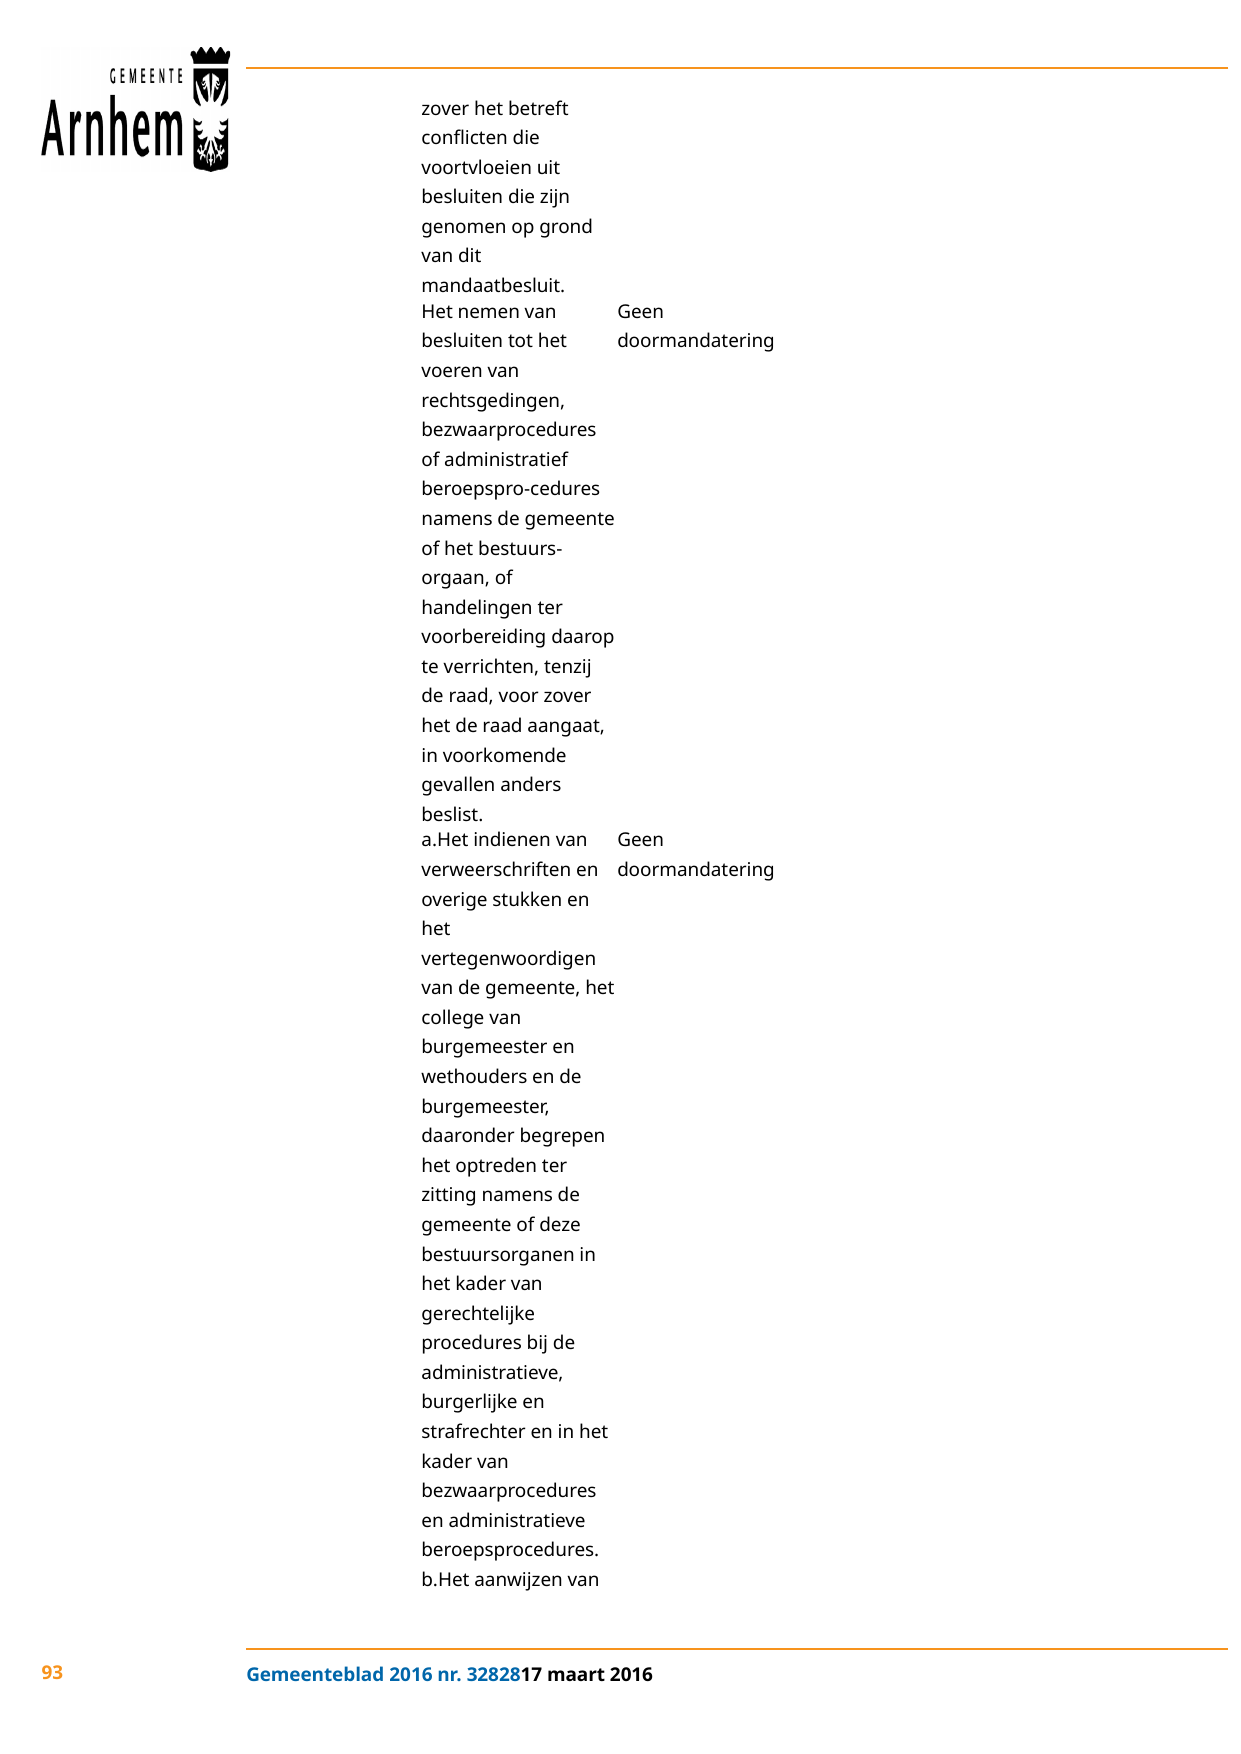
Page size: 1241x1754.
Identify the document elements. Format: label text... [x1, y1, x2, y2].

table_cell [617, 95, 790, 298]
table_cell [248, 298, 421, 827]
table_cell [963, 827, 1152, 1592]
table_cell [790, 827, 963, 1592]
table_cell zover het betreft conflicten die voortvloeien uit besluiten die zijn genomen op grond van dit mandaatbesluit. [421, 95, 617, 298]
table_cell Het nemen van besluiten tot het voeren van rechtsgedingen, bezwaarprocedures of administratief beroepspro-cedures namens de gemeente of het bestuurs-orgaan, of handelingen ter voorbereiding daarop te verrichten, tenzij de raad, voor zover het de raad aangaat, in voorkomende gevallen anders beslist. [421, 298, 617, 827]
picture [41, 47, 231, 172]
table_cell [963, 95, 1152, 298]
table_cell [248, 827, 421, 1592]
table_cell [790, 95, 963, 298]
table_cell [248, 95, 421, 298]
table_cell [790, 298, 963, 827]
table_cell a.Het indienen van verweerschriften en overige stukken en het vertegenwoordigen van de gemeente, het college van burgemeester en wethouders en de burgemeester, daaronder begrepen het optreden ter zitting namens de gemeente of deze bestuursorganen in het kader van gerechtelijke procedures bij de administratieve, burgerlijke en strafrechter en in het kader van bezwaarprocedures en administratieve beroepsprocedures. b.Het aanwijzen van [421, 827, 617, 1592]
table_cell Geen doormandatering [617, 827, 790, 1592]
table_cell [963, 298, 1152, 827]
table_cell Geen doormandatering [617, 298, 790, 827]
